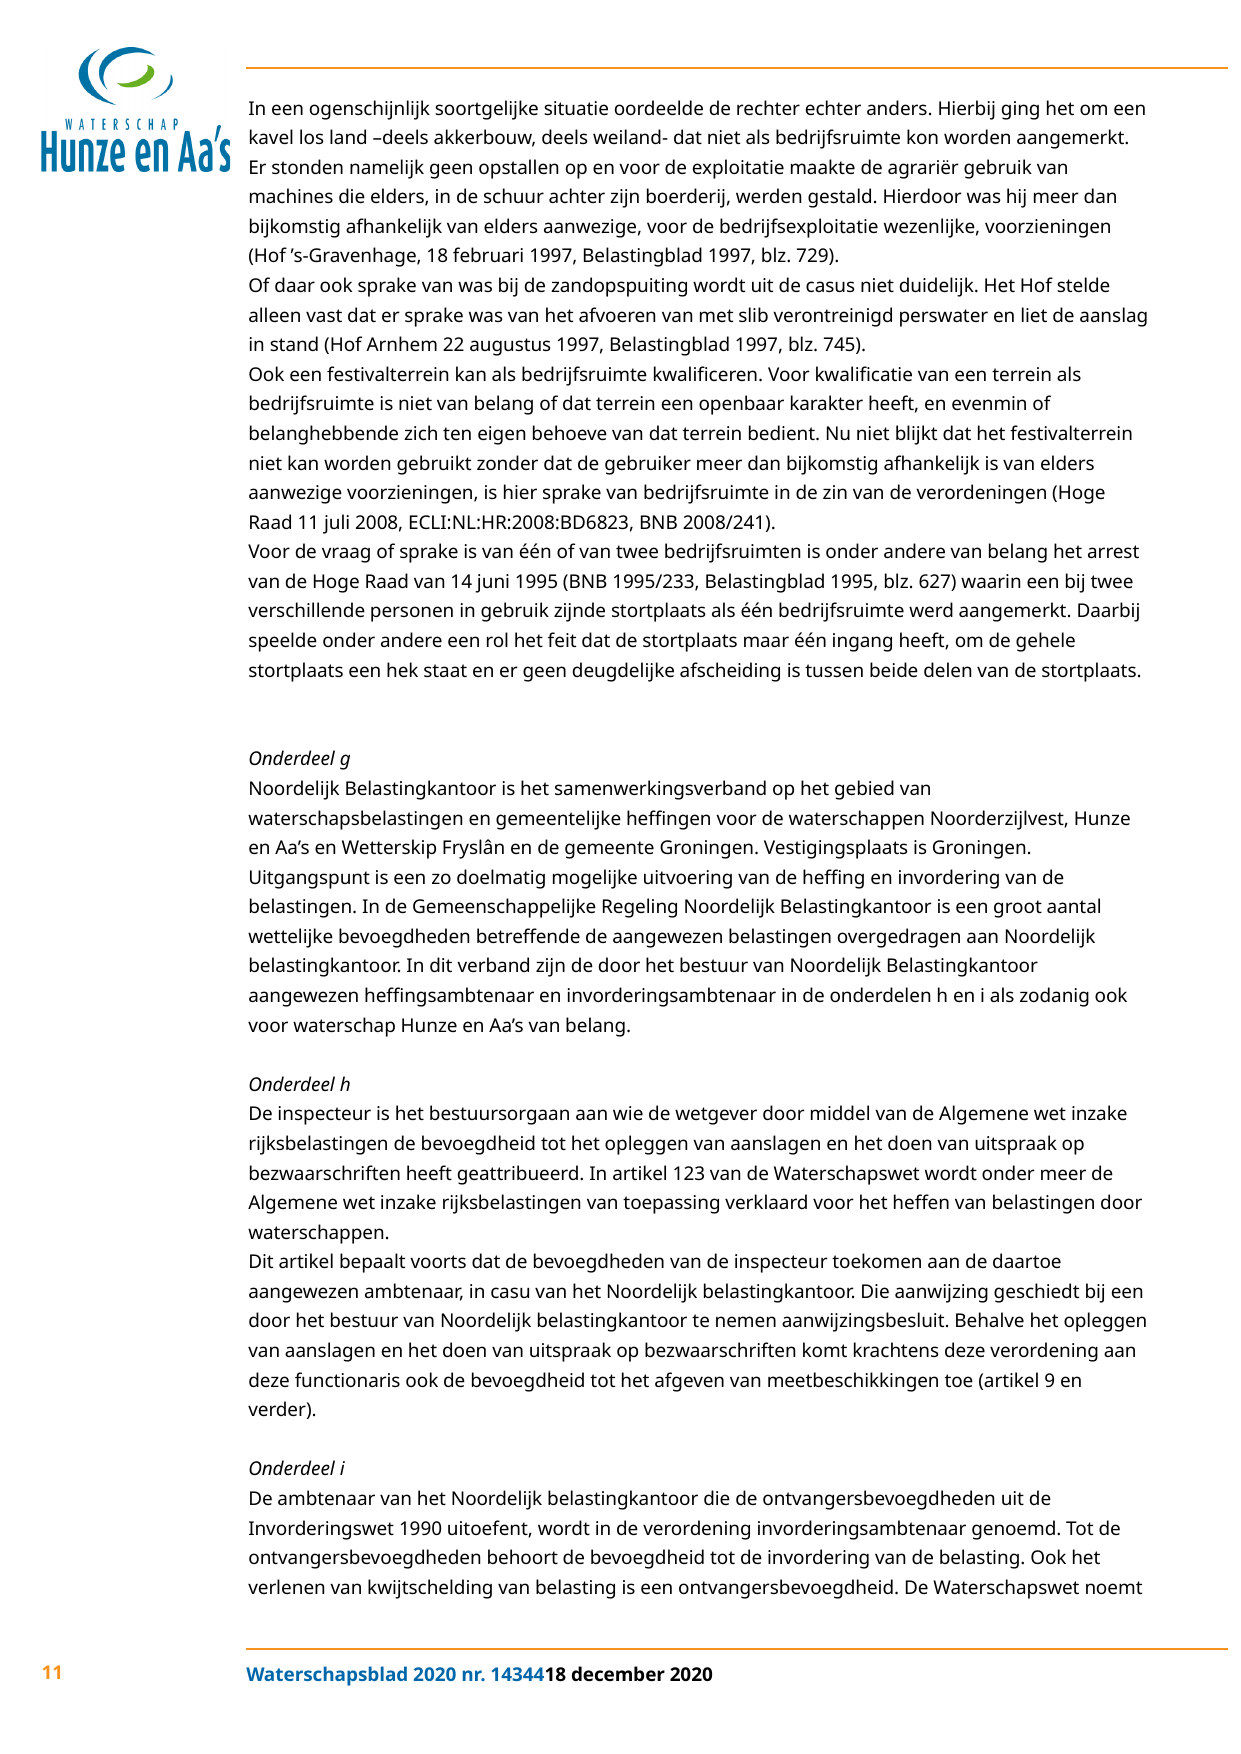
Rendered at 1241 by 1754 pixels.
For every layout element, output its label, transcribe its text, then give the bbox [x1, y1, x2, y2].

picture [47, 154, 51, 172]
picture [183, 163, 191, 172]
text Onderdeel i [248, 1456, 1152, 1481]
text In een ogenschijnlijk soortgelijke situatie oordeelde de rechter echter anders. Hierbij ging het om een kavel los land –deels akkerbouw, deels weiland- dat niet als bedrijfsruimte kon worden aangemerkt. Er stonden namelijk geen opstallen op en voor de exploitatie maakte de agrariër gebruik van machines die elders, in de schuur achter zijn boerderij, werden gestald. Hierdoor was hij meer dan bijkomstig afhankelijk van elders aanwezige, voor de bedrijfsexploitatie wezenlijke, voorzieningen (Hof ’s-Gravenhage, 18 februari 1997, Belastingblad 1997, blz. 729). [248, 95, 1152, 268]
text De ambtenaar van het Noordelijk belastingkantoor die de ontvangersbevoegdheden uit de Invorderingswet 1990 uitoefent, wordt in de verordening invorderingsambtenaar genoemd. Tot de ontvangersbevoegdheden behoort de bevoegdheid tot de invordering van de belasting. Ook het verlenen van kwijtschelding van belasting is een ontvangersbevoegdheid. De Waterschapswet noemt [248, 1485, 1152, 1600]
text Ook een festivalterrein kan als bedrijfsruimte kwalificeren. Voor kwalificatie van een terrein als bedrijfsruimte is niet van belang of dat terrein een openbaar karakter heeft, en evenmin of belanghebbende zich ten eigen behoeve van dat terrein bedient. Nu niet blijkt dat het festivalterrein niet kan worden gebruikt zonder dat de gebruiker meer dan bijkomstig afhankelijk is van elders aanwezige voorzieningen, is hier sprake van bedrijfsruimte in de zin van de verordeningen (Hoge Raad 11 juli 2008, ECLI:NL:HR:2008:BD6823, BNB 2008/241). [248, 361, 1152, 535]
text Noordelijk Belastingkantoor is het samenwerkingsverband op het gebied van waterschapsbelastingen en gemeentelijke heffingen voor de waterschappen Noorderzijlvest, Hunze en Aa’s en Wetterskip Fryslân en de gemeente Groningen. Vestigingsplaats is Groningen. Uitgangspunt is een zo doelmatig mogelijke uitvoering van de heffing en invordering van de belastingen. In de Gemeenschappelijke Regeling Noordelijk Belastingkantoor is een groot aantal wettelijke bevoegdheden betreffende de aangewezen belastingen overgedragen aan Noordelijk belastingkantoor. In dit verband zijn de door het bestuur van Noordelijk Belastingkantoor aangewezen heffingsambtenaar en invorderingsambtenaar in de onderdelen h en i als zodanig ook voor waterschap Hunze en Aa’s van belang. [248, 775, 1152, 1038]
picture [226, 145, 231, 156]
text Dit artikel bepaalt voorts dat de bevoegdheden van de inspecteur toekomen aan de daartoe aangewezen ambtenaar, in casu van het Noordelijk belastingkantoor. Die aanwijzing geschiedt bij een door het bestuur van Noordelijk belastingkantoor te nemen aanwijzingsbesluit. Behalve het opleggen van aanslagen en het doen van uitspraak op bezwaarschriften komt krachtens deze verordening aan deze functionaris ook de bevoegdheid tot het afgeven van meetbeschikkingen toe (artikel 9 en verder). [248, 1248, 1152, 1422]
text Voor de vraag of sprake is van één of van twee bedrijfsruimten is onder andere van belang het arrest van de Hoge Raad van 14 juni 1995 (BNB 1995/233, Belastingblad 1995, blz. 627) waarin een bij twee verschillende personen in gebruik zijnde stortplaats als één bedrijfsruimte werd aangemerkt. Daarbij speelde onder andere een rol het feit dat de stortplaats maar één ingang heeft, om de gehele stortplaats een hek staat en er geen deugdelijke afscheiding is tussen beide delen van de stortplaats. [248, 538, 1152, 683]
text Of daar ook sprake van was bij de zandopspuiting wordt uit de casus niet duidelijk. Het Hof stelde alleen vast dat er sprake was van het afvoeren van met slib verontreinigd perswater en liet de aanslag in stand (Hof Arnhem 22 augustus 1997, Belastingblad 1997, blz. 745). [248, 272, 1152, 357]
text Onderdeel g [248, 746, 1152, 771]
picture [41, 47, 231, 172]
text De inspecteur is het bestuursorgaan aan wie de wetgever door middel van de Algemene wet inzake rijksbelastingen de bevoegdheid tot het opleggen van aanslagen en het doen van uitspraak op bezwaarschriften heeft geattribueerd. In artikel 123 van de Waterschapswet wordt onder meer de Algemene wet inzake rijksbelastingen van toepassing verklaard voor het heffen van belastingen door waterschappen. [248, 1101, 1152, 1245]
text Onderdeel h [248, 1071, 1152, 1097]
